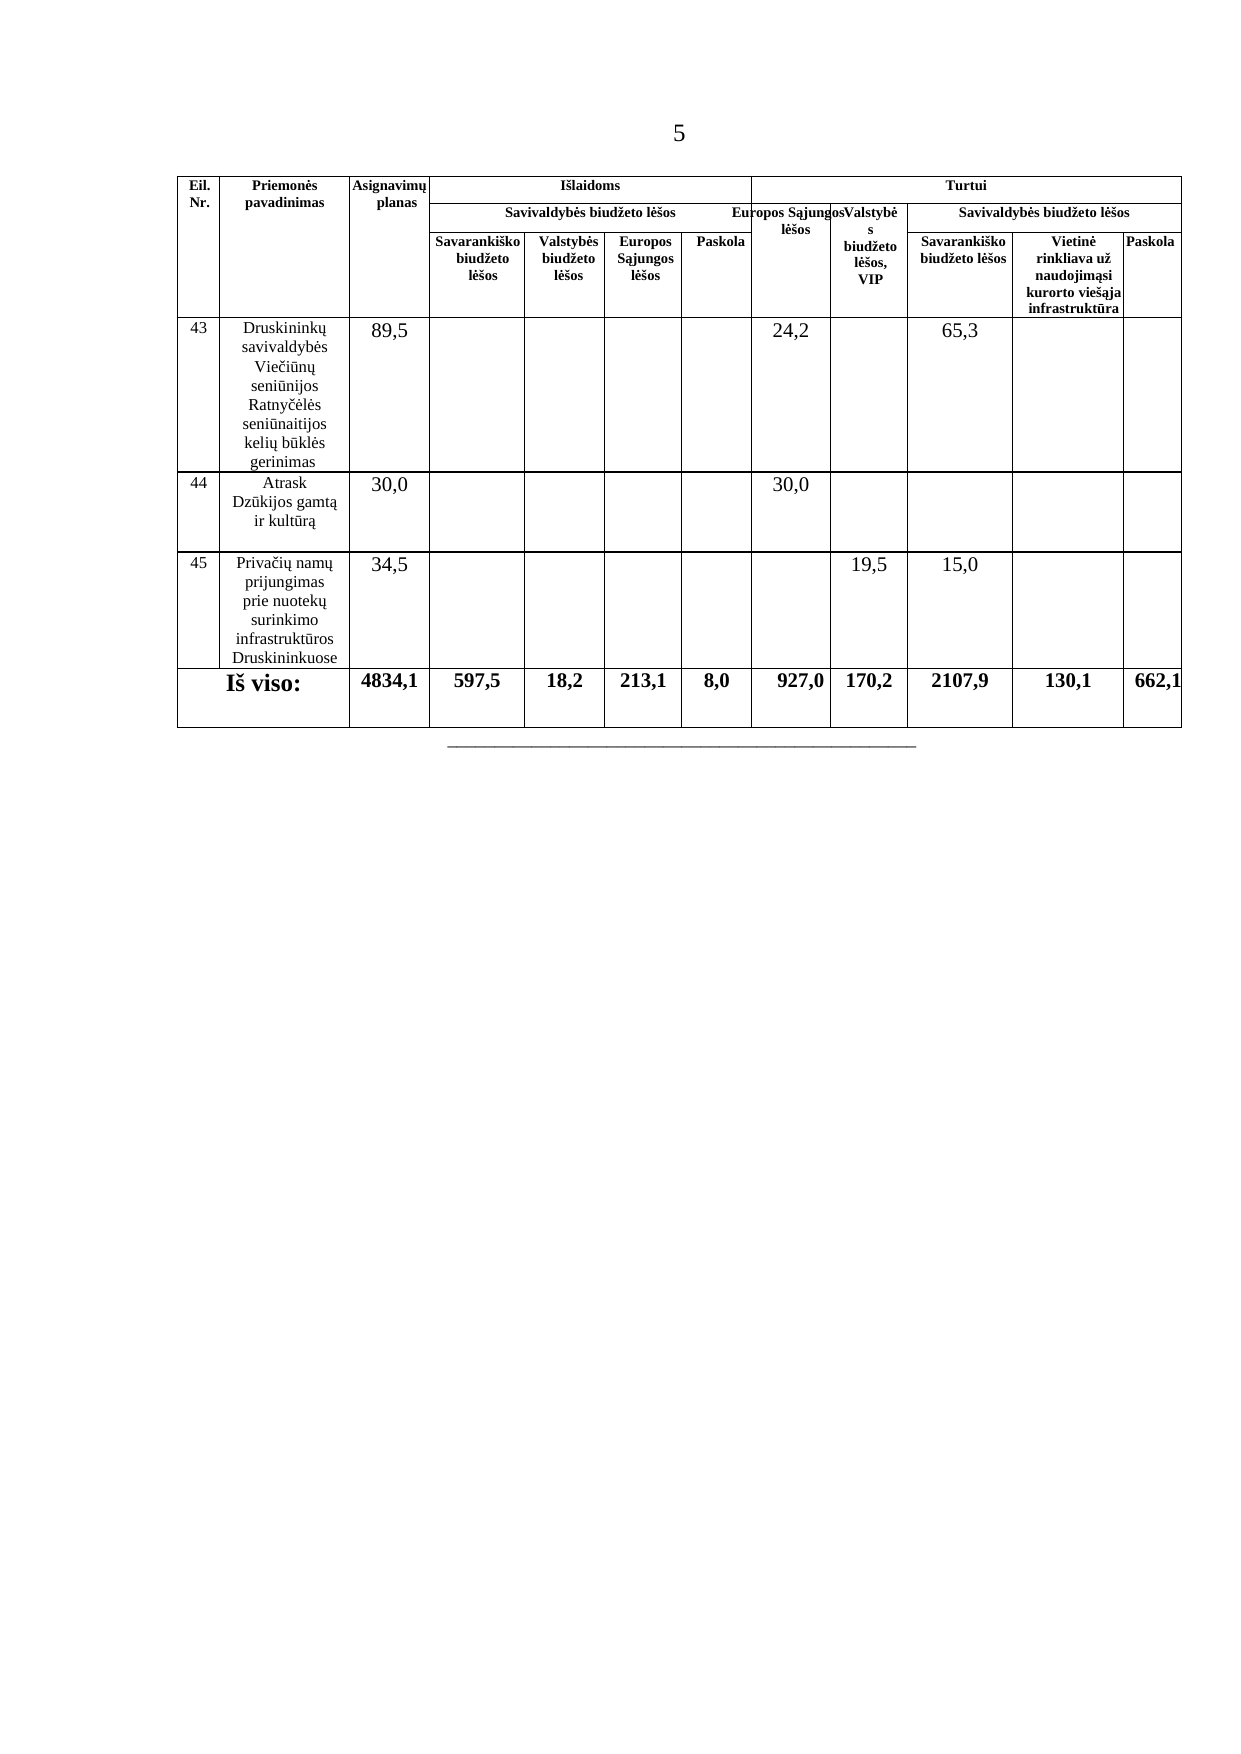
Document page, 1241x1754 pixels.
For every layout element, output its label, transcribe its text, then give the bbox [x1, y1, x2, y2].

table_cell [1013, 318, 1123, 471]
table_cell 927,0 [752, 669, 830, 727]
table_cell [430, 553, 524, 667]
table_cell Privačių namų prijungimas prie nuotekų surinkimo infrastruktūros Druskininkuose [220, 553, 349, 667]
table_cell 130,1 [1013, 669, 1123, 727]
table_cell Europos Sąjungos lėšos [752, 204, 830, 317]
table_cell Savarankiško biudžeto lėšos [430, 233, 524, 317]
table_cell Vietinė rinkliava už naudojimąsi kurorto viešąja infrastruktūra [1013, 233, 1123, 317]
table_cell [605, 553, 681, 667]
table_cell [682, 473, 751, 551]
table_cell 30,0 [752, 473, 830, 551]
table_cell Savivaldybės biudžeto lėšos [430, 204, 751, 232]
table_cell 18,2 [525, 669, 604, 727]
table_header Turtui [752, 177, 1181, 203]
table_cell 45 [178, 553, 219, 667]
table_cell [831, 473, 907, 551]
table_cell [682, 318, 751, 471]
table_cell [752, 553, 830, 667]
table_cell 15,0 [908, 553, 1012, 667]
table_cell 30,0 [350, 473, 429, 551]
table_cell [605, 473, 681, 551]
table_cell Iš viso: [178, 669, 349, 727]
table_cell Paskola [1124, 233, 1181, 317]
table_cell Paskola [682, 233, 751, 317]
table_cell [1013, 553, 1123, 667]
table_cell Atrask Dzūkijos gamtą ir kultūrą [220, 473, 349, 551]
text __________________________________________________ [177, 728, 1181, 749]
table_header Išlaidoms [430, 177, 751, 203]
table_header Priemonės pavadinimas [220, 177, 349, 317]
table_cell 65,3 [908, 318, 1012, 471]
table_cell Savarankiško biudžeto lėšos [908, 233, 1012, 317]
table_cell 34,5 [350, 553, 429, 667]
table_cell [1124, 553, 1181, 667]
table_cell [605, 318, 681, 471]
table_cell [831, 318, 907, 471]
table_cell [525, 553, 604, 667]
table_cell [430, 318, 524, 471]
table_header Eil. Nr. [178, 177, 219, 317]
table_cell [430, 473, 524, 551]
table_cell [525, 473, 604, 551]
table_cell 43 [178, 318, 219, 471]
table_cell [1124, 473, 1181, 551]
table_cell Europos Sąjungos lėšos [605, 233, 681, 317]
table_cell Valstybės biudžeto lėšos, VIP [831, 204, 907, 317]
table_cell 170,2 [831, 669, 907, 727]
table_cell 8,0 [682, 669, 751, 727]
table_cell [682, 553, 751, 667]
table_header Asignavimų planas [350, 177, 429, 317]
table_cell 213,1 [605, 669, 681, 727]
table_cell 24,2 [752, 318, 830, 471]
table_cell 44 [178, 473, 219, 551]
table_cell [908, 473, 1012, 551]
table_cell Savivaldybės biudžeto lėšos [908, 204, 1181, 232]
table_cell 89,5 [350, 318, 429, 471]
table_cell [525, 318, 604, 471]
table_cell 662,1 [1124, 669, 1181, 727]
table_cell 597,5 [430, 669, 524, 727]
table_cell Druskininkų savivaldybės Viečiūnų seniūnijos Ratnyčėlės seniūnaitijos kelių būklės gerinimas [220, 318, 349, 471]
table_cell Valstybės biudžeto lėšos [525, 233, 604, 317]
table_cell 19,5 [831, 553, 907, 667]
table_cell [1124, 318, 1181, 471]
table_cell [1013, 473, 1123, 551]
table_cell 2107,9 [908, 669, 1012, 727]
table_cell 4834,1 [350, 669, 429, 727]
